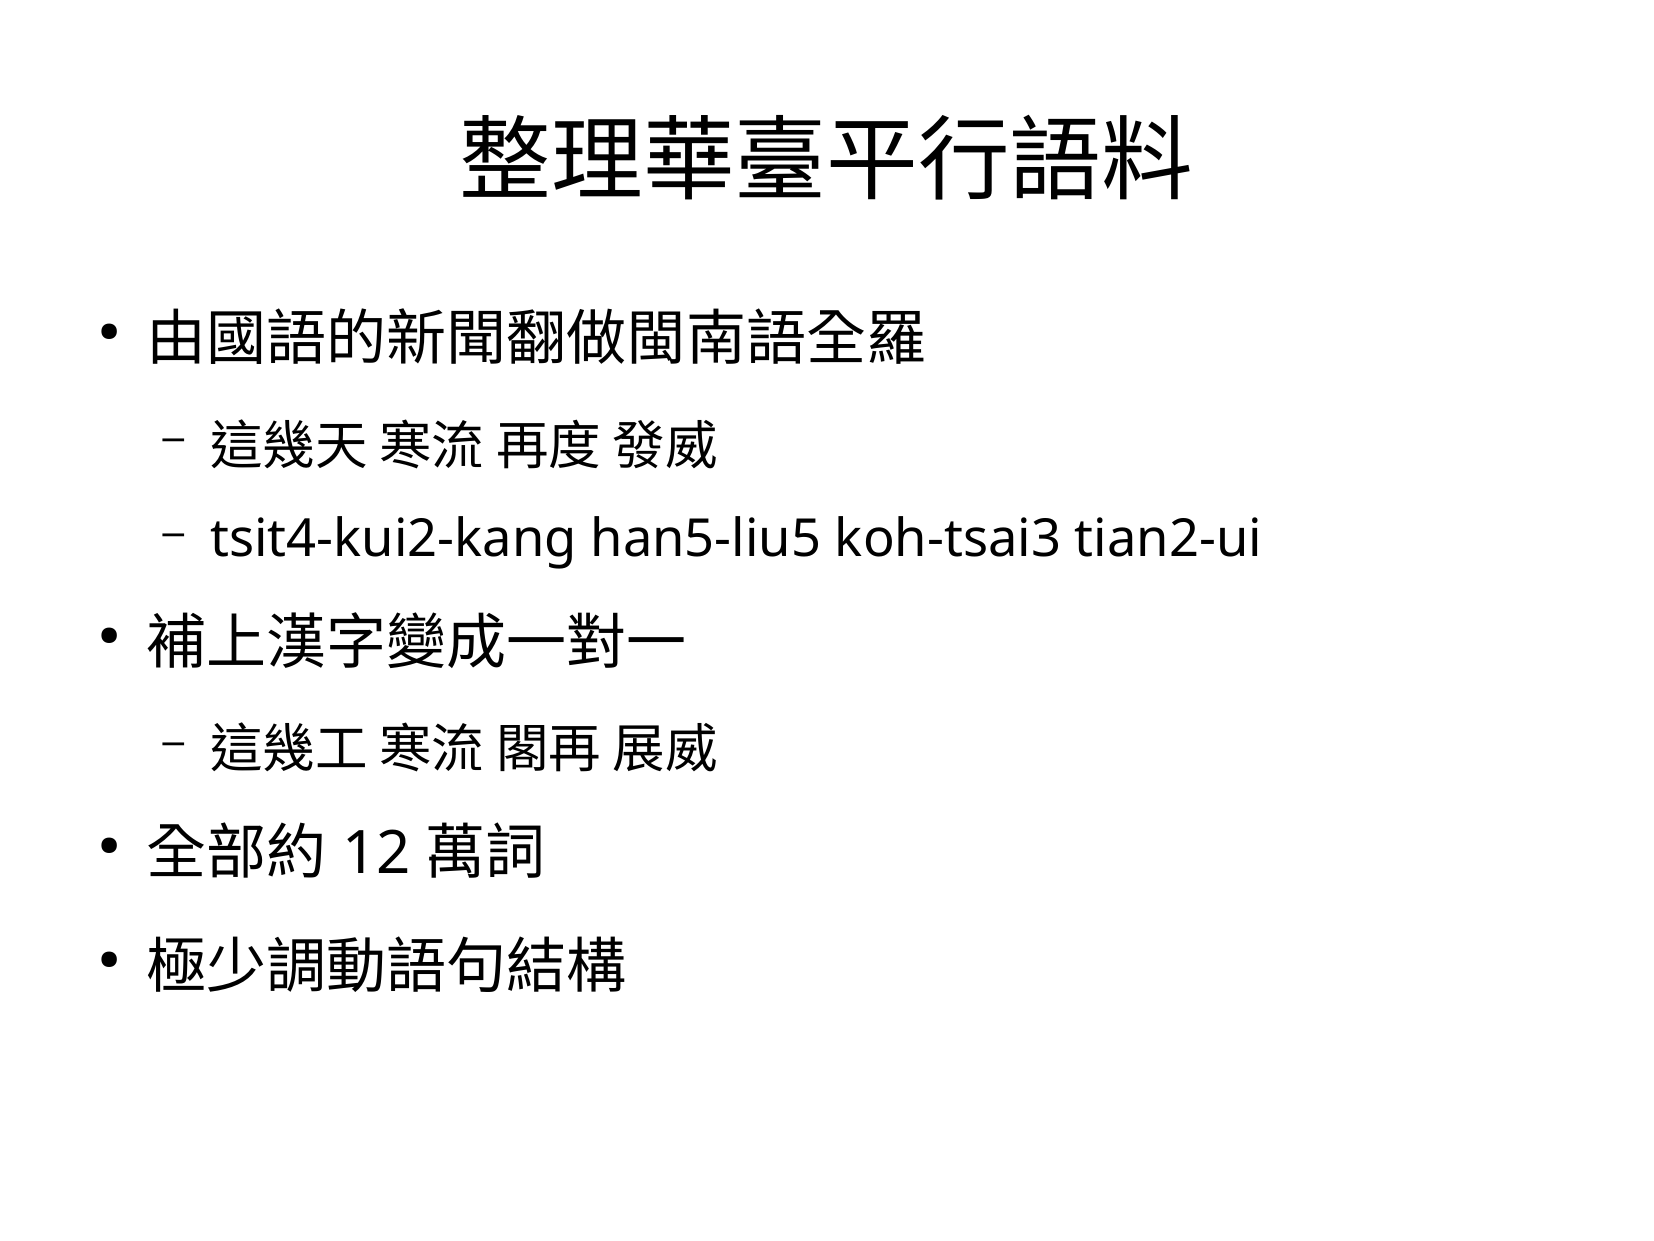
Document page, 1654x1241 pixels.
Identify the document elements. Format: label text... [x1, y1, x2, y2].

list 由國語的新聞翻做閩南語全羅 這幾天 寒流 再度 發威 tsit4-kui2-kang han5-liu5 koh-tsai3 tian2-ui 補上漢字變成一對一 這幾工 寒流 閣再 展威 全部約12萬詞 極少調動語句結構 [82, 290, 1538, 1010]
title 整理華臺平行語料 [82, 49, 1571, 257]
